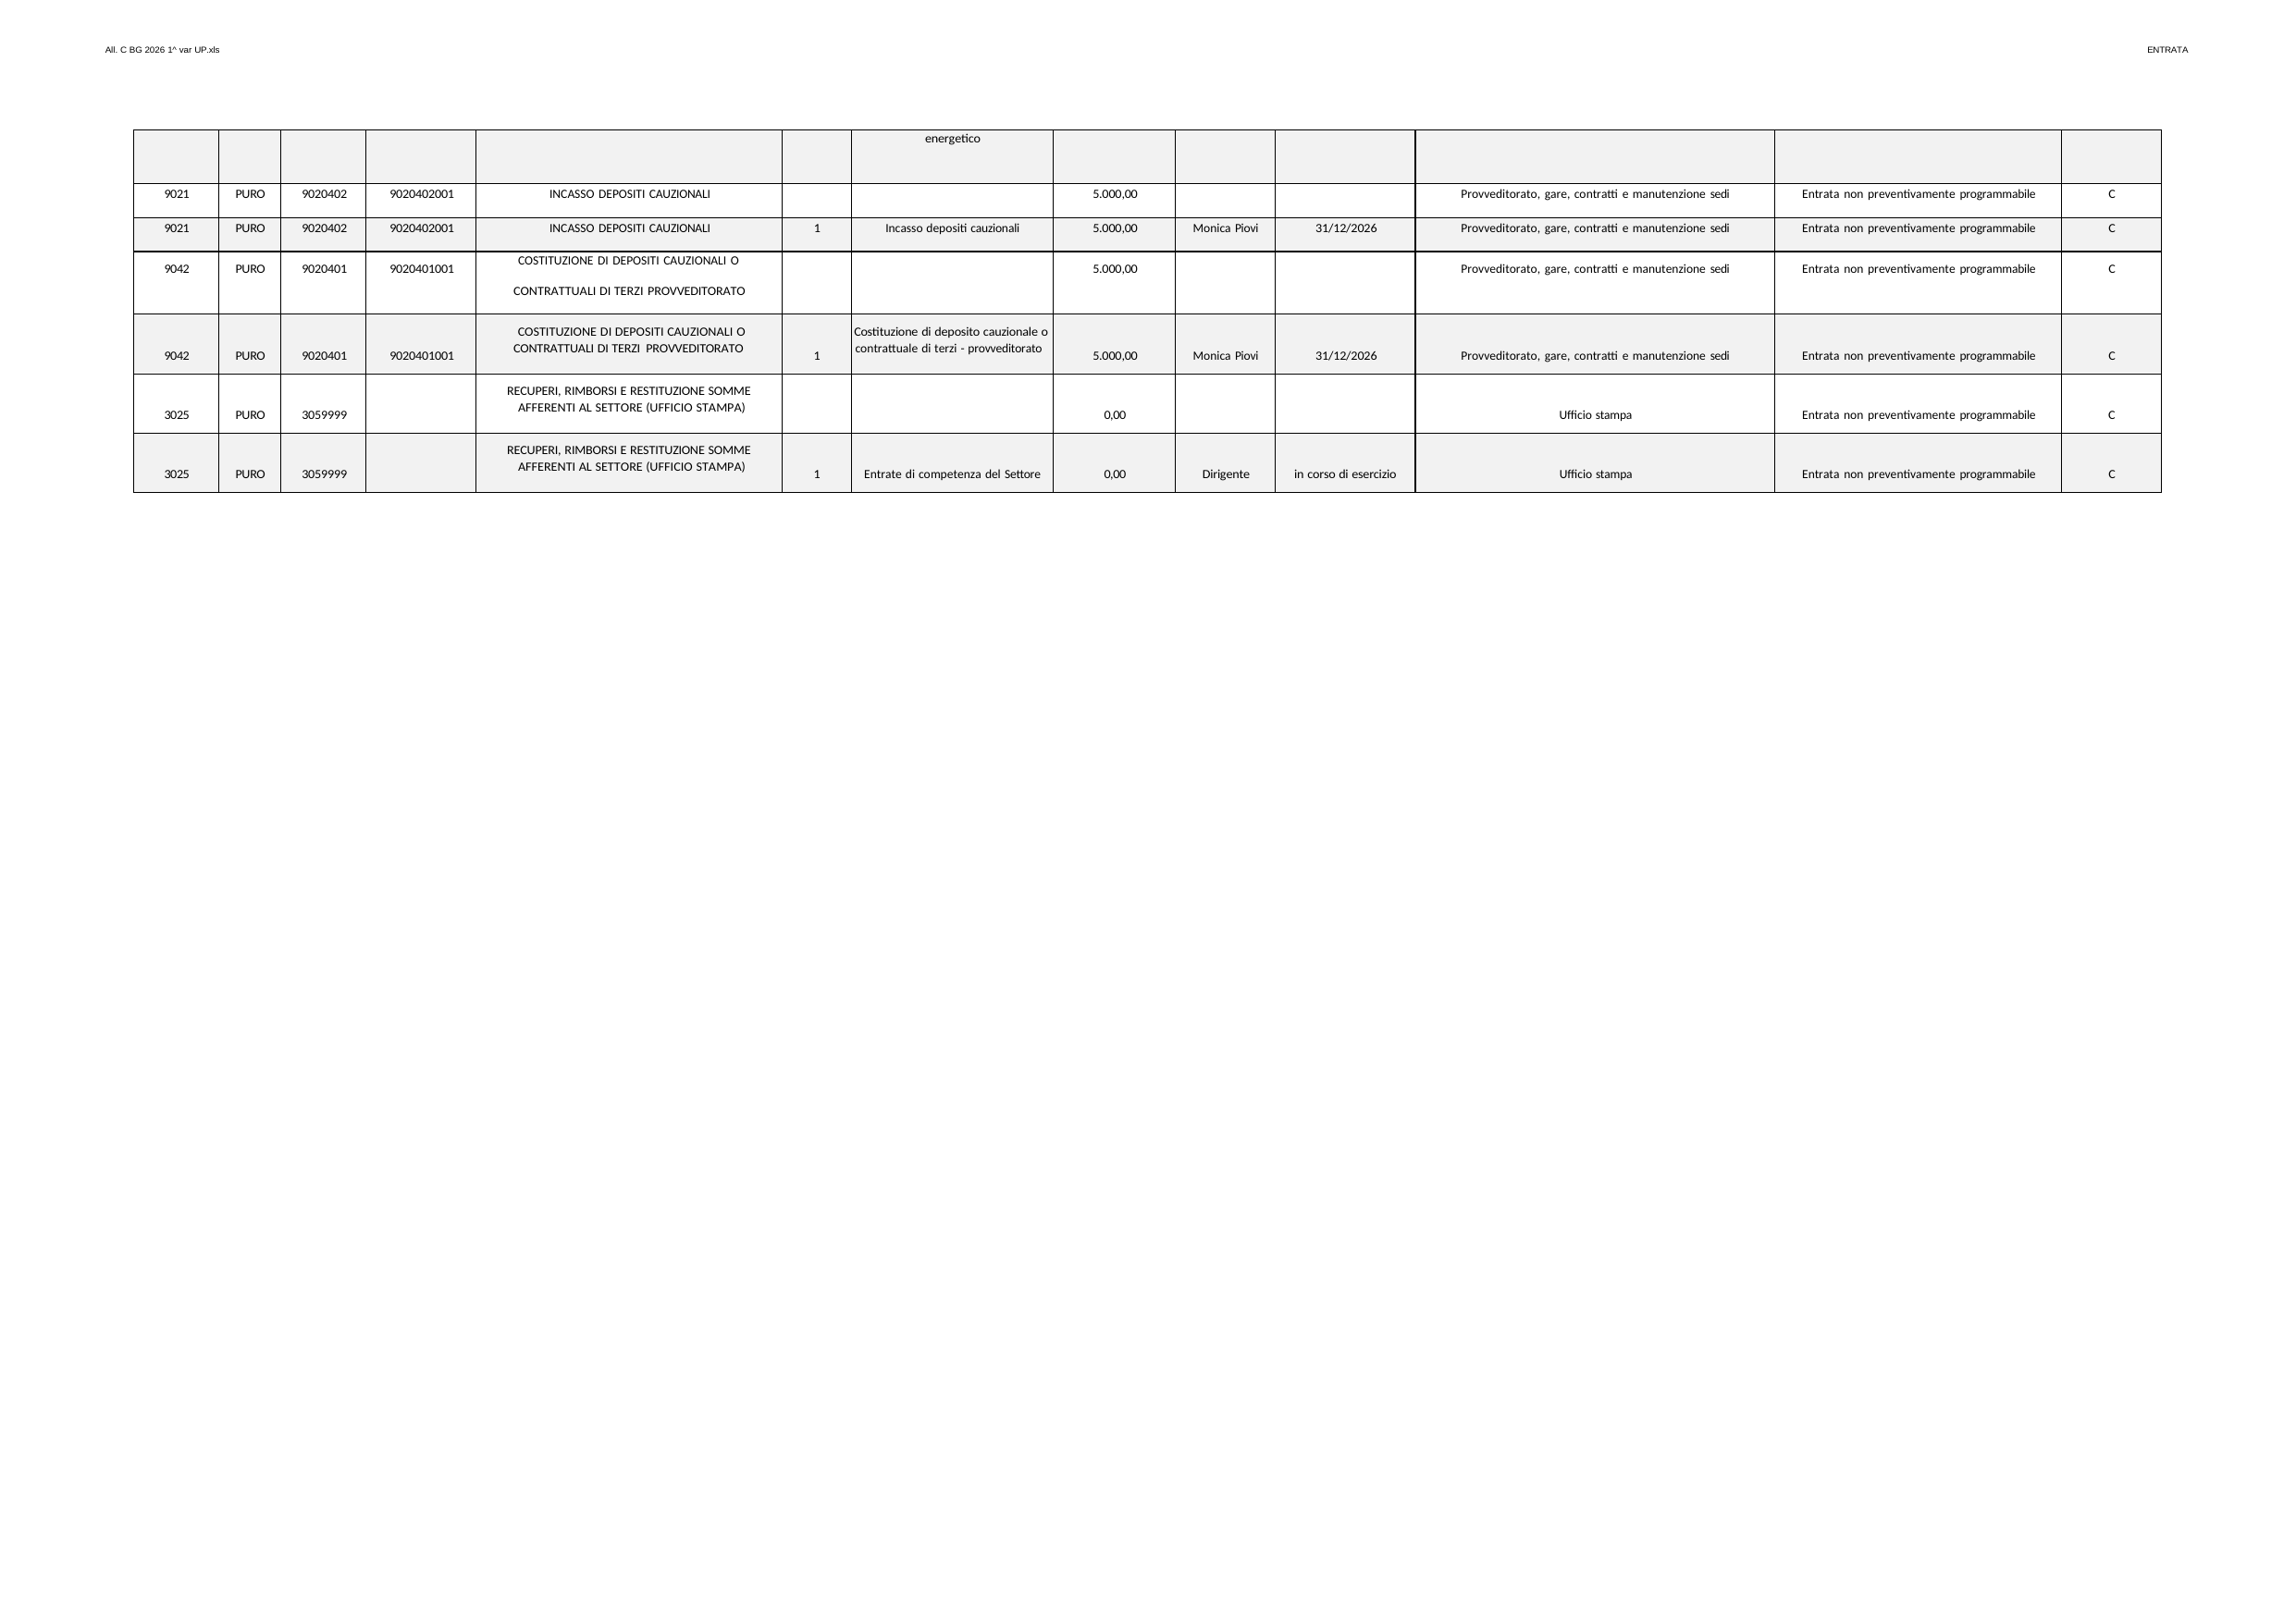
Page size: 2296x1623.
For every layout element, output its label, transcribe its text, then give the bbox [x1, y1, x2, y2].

table_cell 1 [783, 434, 851, 492]
table_cell 5.000,00 [1054, 252, 1175, 314]
table_cell Entrata non preventivamente programmabile [1775, 375, 2061, 433]
table_cell PURO [219, 375, 280, 433]
table_cell PURO [219, 252, 280, 314]
table_cell [1416, 130, 1774, 183]
table_cell Provveditorato, gare, contratti e manutenzione sedi [1416, 252, 1774, 314]
table_cell [1176, 252, 1275, 314]
table_cell Costituzione di deposito cauzionale o contrattuale di terzi - provveditorato [852, 314, 1053, 373]
table_cell energetico [852, 130, 1053, 183]
table_cell 9021 [134, 184, 218, 216]
table_cell [852, 375, 1053, 433]
table_cell Entrata non preventivamente programmabile [1775, 184, 2061, 216]
table_cell 9020402 [281, 218, 365, 251]
table_cell 3025 [134, 434, 218, 492]
table_cell 9020401001 [366, 252, 475, 314]
table_cell [783, 130, 851, 183]
table_cell PURO [219, 218, 280, 251]
table_cell [134, 130, 218, 183]
table_cell [1276, 130, 1414, 183]
table_cell 5.000,00 [1054, 184, 1175, 216]
table_cell 9020402001 [366, 218, 475, 251]
table_cell [366, 375, 475, 433]
table_cell [783, 375, 851, 433]
table_cell 3059999 [281, 375, 365, 433]
table_cell Entrata non preventivamente programmabile [1775, 218, 2061, 251]
table_cell PURO [219, 314, 280, 373]
table_cell 31/12/2026 [1276, 314, 1414, 373]
table_cell C [2062, 375, 2161, 433]
table_cell 31/12/2026 [1276, 218, 1414, 251]
table_cell 3025 [134, 375, 218, 433]
table_cell [783, 184, 851, 216]
table_cell Provveditorato, gare, contratti e manutenzione sedi [1416, 218, 1774, 251]
table_cell C [2062, 184, 2161, 216]
table_cell Entrate di competenza del Settore [852, 434, 1053, 492]
table_cell [366, 434, 475, 492]
table_cell 0,00 [1054, 434, 1175, 492]
table_cell 1 [783, 314, 851, 373]
table_cell Dirigente [1176, 434, 1275, 492]
table_cell 9042 [134, 314, 218, 373]
table_cell Provveditorato, gare, contratti e manutenzione sedi [1416, 184, 1774, 216]
table_cell [783, 252, 851, 314]
table_cell 1 [783, 218, 851, 251]
table_cell 9020401 [281, 252, 365, 314]
table_cell Entrata non preventivamente programmabile [1775, 252, 2061, 314]
table_cell [1775, 130, 2061, 183]
table_cell [1176, 375, 1275, 433]
table_cell C [2062, 252, 2161, 314]
table_cell 5.000,00 [1054, 314, 1175, 373]
table_cell COSTITUZIONE DI DEPOSITI CAUZIONALI O CONTRATTUALI DI TERZI PROVVEDITORATO [476, 314, 782, 373]
table_cell COSTITUZIONE DI DEPOSITI CAUZIONALI O CONTRATTUALI DI TERZI PROVVEDITORATO [476, 252, 782, 314]
table_cell [281, 130, 365, 183]
table_cell Ufficio stampa [1416, 375, 1774, 433]
table_cell [476, 130, 782, 183]
table_cell [852, 184, 1053, 216]
table_cell C [2062, 218, 2161, 251]
table_cell Provveditorato, gare, contratti e manutenzione sedi [1416, 314, 1774, 373]
table_cell RECUPERI, RIMBORSI E RESTITUZIONE SOMME AFFERENTI AL SETTORE (UFFICIO STAMPA) [476, 434, 782, 492]
table_cell Ufficio stampa [1416, 434, 1774, 492]
table_cell 9042 [134, 252, 218, 314]
table_cell 9020402 [281, 184, 365, 216]
table_cell C [2062, 434, 2161, 492]
table_cell PURO [219, 184, 280, 216]
table_cell [366, 130, 475, 183]
table_cell [1276, 252, 1414, 314]
table_cell Monica Piovi [1176, 218, 1275, 251]
table_cell Entrata non preventivamente programmabile [1775, 434, 2061, 492]
table_cell Incasso depositi cauzionali [852, 218, 1053, 251]
table_cell PURO [219, 434, 280, 492]
table_cell in corso di esercizio [1276, 434, 1414, 492]
table_cell [1276, 375, 1414, 433]
table_cell [1054, 130, 1175, 183]
table_cell Monica Piovi [1176, 314, 1275, 373]
table_cell 9020402001 [366, 184, 475, 216]
table_cell 0,00 [1054, 375, 1175, 433]
table_cell 9021 [134, 218, 218, 251]
table_cell [2062, 130, 2161, 183]
table_cell Entrata non preventivamente programmabile [1775, 314, 2061, 373]
table_cell [1176, 130, 1275, 183]
table_cell INCASSO DEPOSITI CAUZIONALI [476, 184, 782, 216]
table_cell [1276, 184, 1414, 216]
table_cell INCASSO DEPOSITI CAUZIONALI [476, 218, 782, 251]
table_cell C [2062, 314, 2161, 373]
table_cell 9020401001 [366, 314, 475, 373]
table_cell RECUPERI, RIMBORSI E RESTITUZIONE SOMME AFFERENTI AL SETTORE (UFFICIO STAMPA) [476, 375, 782, 433]
table_cell 5.000,00 [1054, 218, 1175, 251]
table_cell 9020401 [281, 314, 365, 373]
table_cell [852, 252, 1053, 314]
table_cell [219, 130, 280, 183]
table_cell 3059999 [281, 434, 365, 492]
table_cell [1176, 184, 1275, 216]
